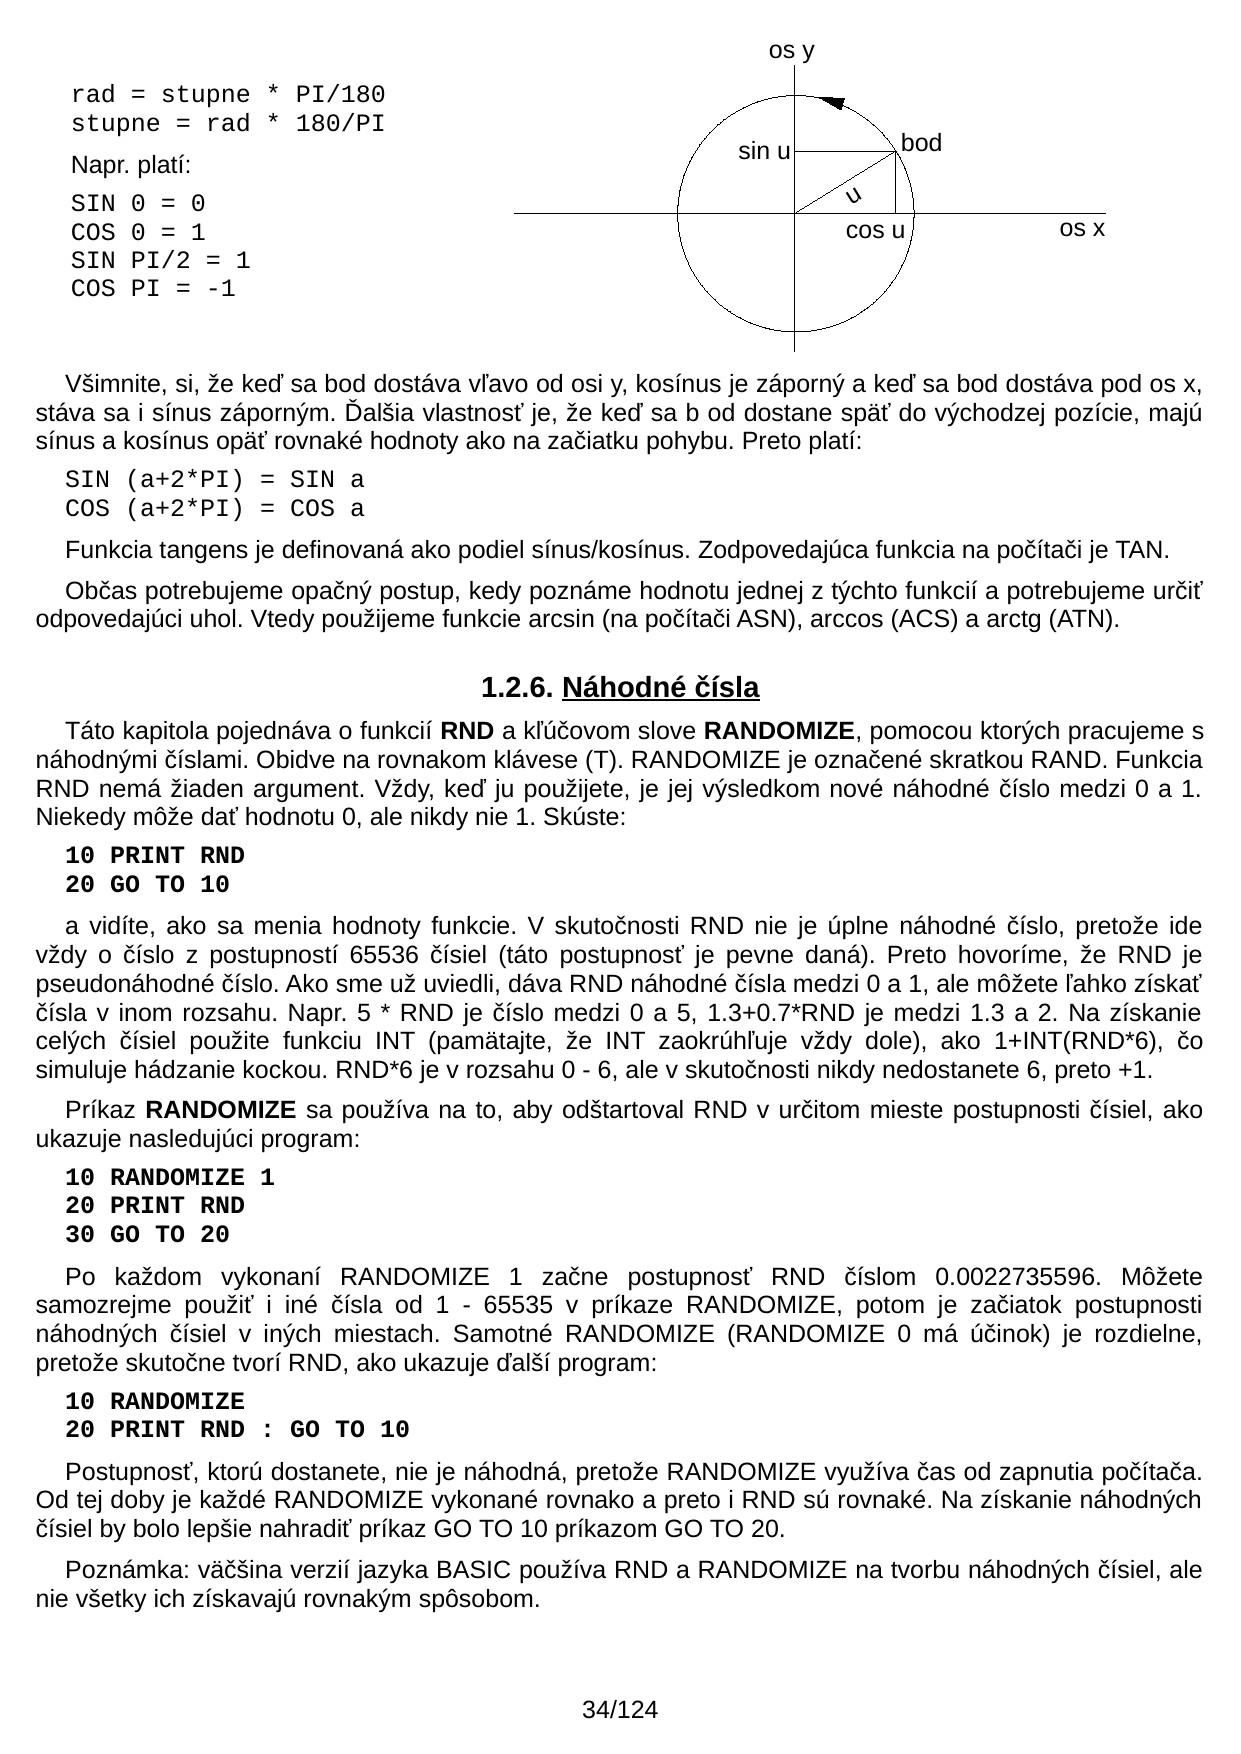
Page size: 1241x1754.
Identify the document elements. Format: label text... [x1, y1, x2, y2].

subtitle Náhodné čísla [35, 670, 1205, 703]
text 20 PRINT RND : GO TO 10 [65, 1417, 1205, 1445]
text 20 PRINT RND [65, 1193, 1205, 1221]
text Príkaz RANDOMIZE sa používa na to, aby odštartoval RND v určitom mieste postupnosti čísiel, ako ukazuje nasledujúci program: [35, 1096, 1205, 1153]
text Funkcia tangens je definovaná ako podiel sínus/kosínus. Zodpovedajúca funkcia na počítači je TAN. [35, 535, 1205, 564]
text Poznámka: väčšina verzií jazyka BASIC používa RND a RANDOMIZE na tvorbu náhodných čísiel, ale nie všetky ich získavajú rovnakým spôsobom. [35, 1555, 1205, 1612]
text Občas potrebujeme opačný postup, kedy poznáme hodnotu jednej z týchto funkcií a potrebujeme určiť odpovedajúci uhol. Vtedy použijeme funkcie arcsin (na počítači ASN), arccos (ACS) a arctg (ATN). [35, 576, 1205, 633]
text Táto kapitola pojednáva o funkcií RND a kľúčovom slove RANDOMIZE, pomocou ktorých pracujeme s náhodnými číslami. Obidve na rovnakom klávese (T). RANDOMIZE je označené skratkou RAND. Funkcia RND nemá žiaden argument. Vždy, keď ju použijete, je jej výsledkom nové náhodné číslo medzi 0 a 1. Niekedy môže dať hodnotu 0, ale nikdy nie 1. Skúste: [35, 716, 1205, 831]
text 10 RANDOMIZE 1 [65, 1165, 1205, 1193]
text 30 GO TO 20 [65, 1221, 1205, 1250]
text 20 GO TO 10 [65, 871, 1205, 899]
text Všimnite, si, že keď sa bod dostáva vľavo od osi y, kosínus je záporný a keď sa bod dostáva pod os x, stáva sa i sínus záporným. Ďalšia vlastnosť je, že keď sa b od dostane späť do východzej pozície, majú sínus a kosínus opäť rovnaké hodnoty ako na začiatku pohybu. Preto platí: [35, 369, 1205, 455]
text Postupnosť, ktorú dostanete, nie je náhodná, pretože RANDOMIZE využíva čas od zapnutia počítača. Od tej doby je každé RANDOMIZE vykonané rovnako a preto i RND sú rovnaké. Na získanie náhodných čísiel by bolo lepšie nahradiť príkaz GO TO 10 príkazom GO TO 20. [35, 1457, 1205, 1543]
text a vidíte, ako sa menia hodnoty funkcie. V skutočnosti RND nie je úplne náhodné číslo, pretože ide vždy o číslo z postupností 65536 čísiel (táto postupnosť je pevne daná). Preto hovoríme, že RND je pseudonáhodné číslo. Ako sme už uviedli, dáva RND náhodné čísla medzi 0 a 1, ale môžete ľahko získať čísla v inom rozsahu. Napr. 5 * RND je číslo medzi 0 a 5, 1.3+0.7*RND je medzi 1.3 a 2. Na získanie celých čísiel použite funkciu INT (pamätajte, že INT zaokrúhľuje vždy dole), ako 1+INT(RND*6), čo simuluje hádzanie kockou. RND*6 je v rozsahu 0 - 6, ale v skutočnosti nikdy nedostanete 6, preto +1. [35, 911, 1205, 1084]
table_header rad = stupne * PI/180 stupne = rad * 180/PI Napr. platí: SIN 0 = 0 COS 0 = 1 SIN PI/2 = 1 COS PI = -1 [35, 30, 416, 357]
text COS (a+2*PI) = COS a [35, 495, 1205, 523]
text SIN (a+2*PI) = SIN a [35, 467, 1205, 495]
text 10 RANDOMIZE [65, 1388, 1205, 1417]
text 10 PRINT RND [65, 843, 1205, 871]
text Po každom vykonaní RANDOMIZE 1 začne postupnosť RND číslom 0.0022735596. Môžete samozrejme použiť i iné čísla od 1 - 65535 v príkaze RANDOMIZE, potom je začiatok postupnosti náhodných čísiel v iných miestach. Samotné RANDOMIZE (RANDOMIZE 0 má účinok) je rozdielne, pretože skutočne tvorí RND, ako ukazuje ďalší program: [35, 1262, 1205, 1377]
table_header [416, 30, 1204, 357]
